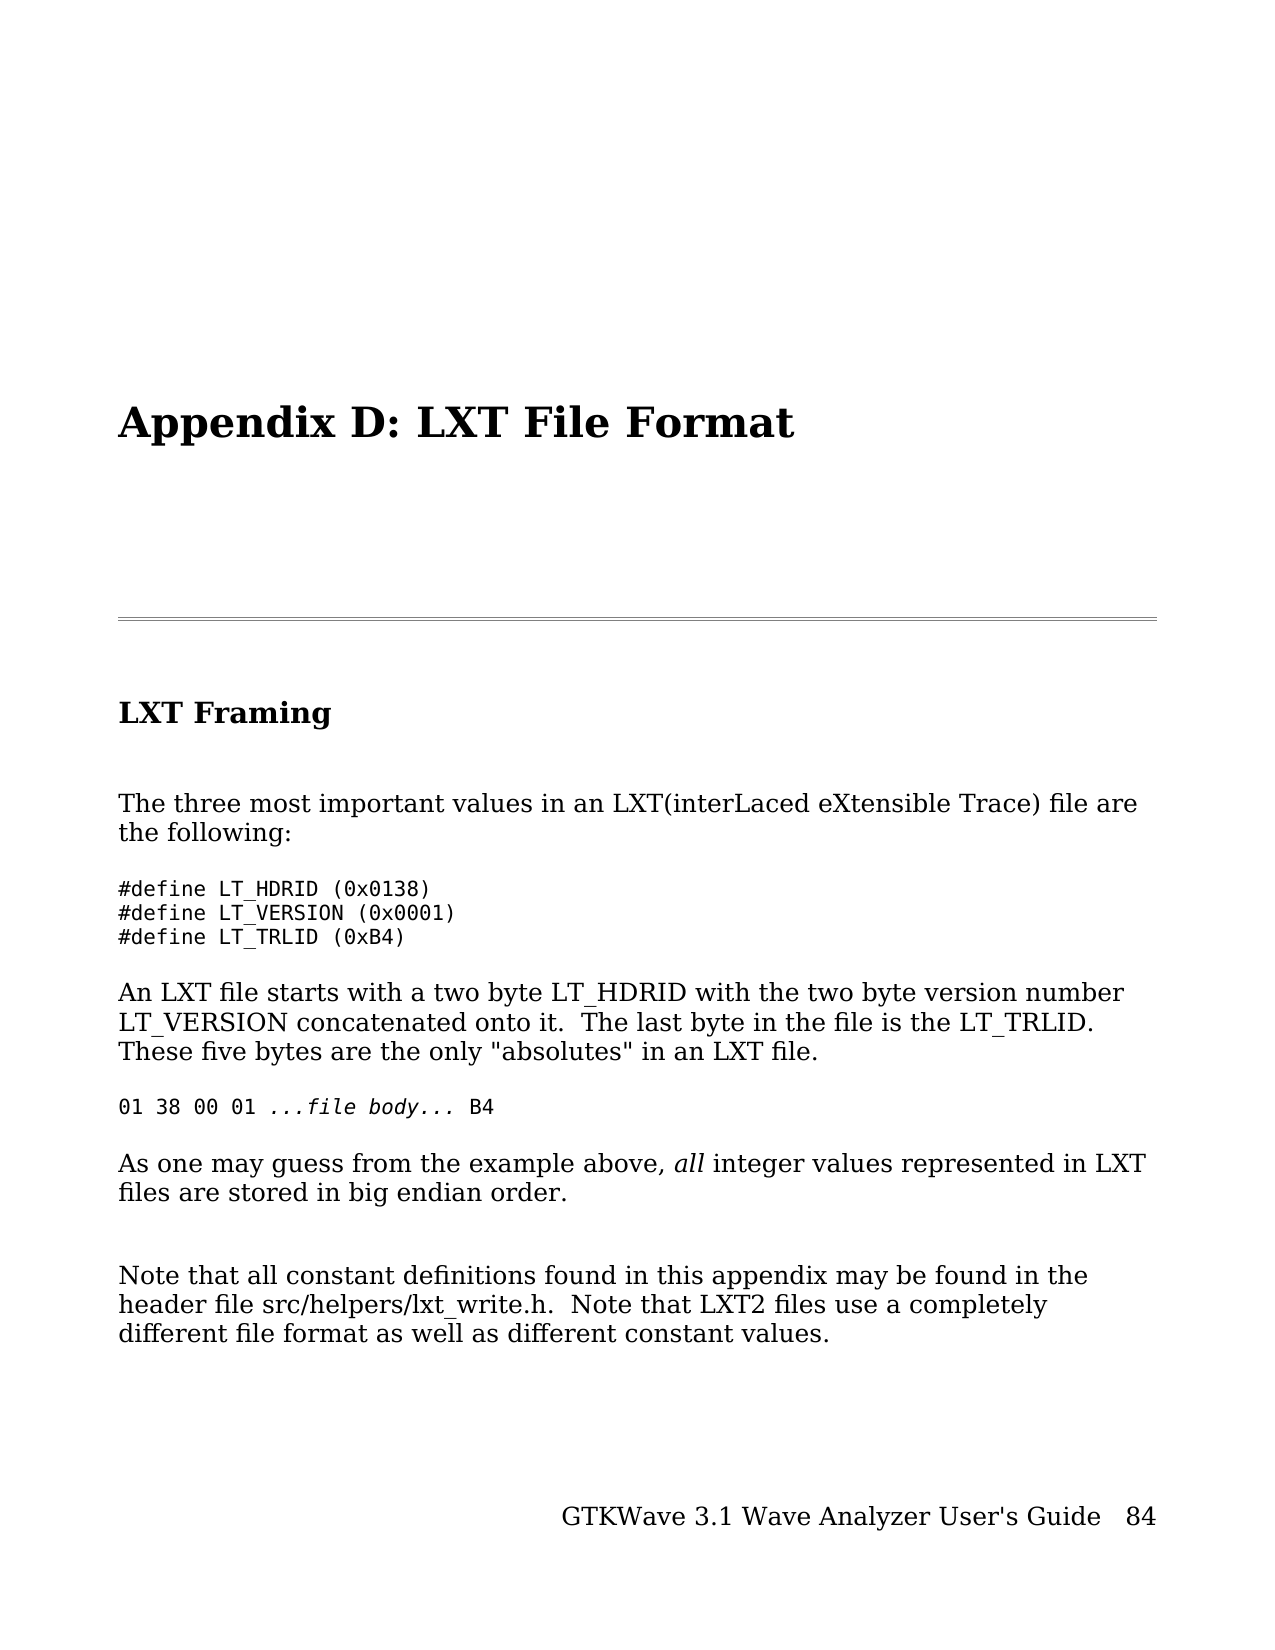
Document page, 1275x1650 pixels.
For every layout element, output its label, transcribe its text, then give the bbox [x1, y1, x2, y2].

text Appendix D: LXT File Format [118, 399, 1157, 448]
text LXT Framing [118, 696, 1157, 730]
text The three most important values in an LXT(interLaced eXtensible Trace) file are the following: #define LT_HDRID (0x0138) #define LT_VERSION (0x0001) #define LT_TRLID (0xB4) An LXT file starts with a two byte LT_HDRID with the two byte version number LT_VERSION concatenated onto it. The last byte in the file is the LT_TRLID. These five bytes are the only "absolutes" in an LXT file. 01 38 00 01 ...file body... B4 As one may guess from the example above, all integer values represented in LXT files are stored in big endian order. [118, 789, 1157, 1207]
text Note that all constant definitions found in this appendix may be found in the header file src/helpers/lxt_write.h. Note that LXT2 files use a completely different file format as well as different constant values. [118, 1261, 1157, 1349]
